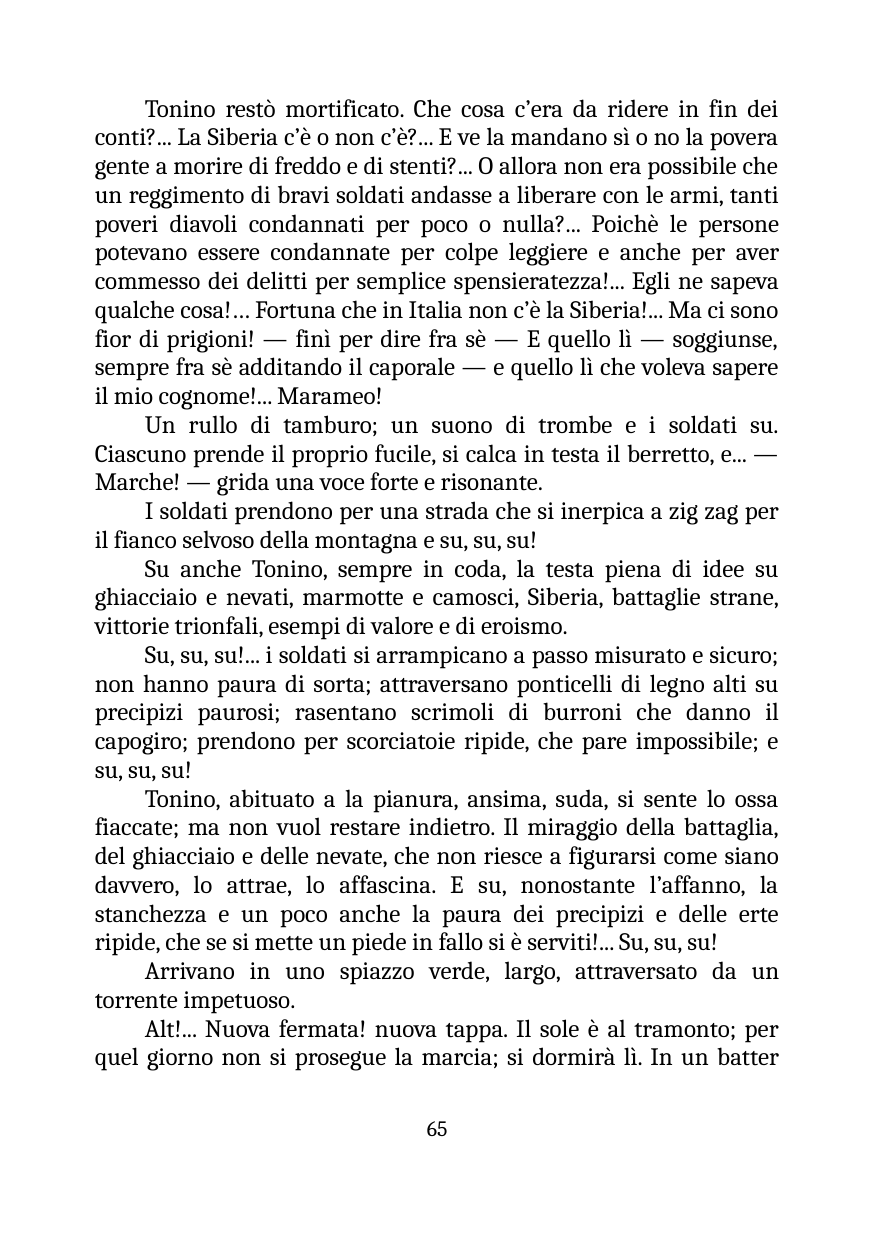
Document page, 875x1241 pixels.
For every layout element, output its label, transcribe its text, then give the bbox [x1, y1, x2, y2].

text Tonino restò mortificato. Che cosa c’era da ridere in fin dei conti?... La Siberia c’è o non c’è?... E ve la mandano sì o no la povera gente a morire di freddo e di stenti?... O allora non era possibile che un reggimento di bravi soldati andasse a liberare con le armi, tanti poveri diavoli condannati per poco o nulla?... Poichè le persone potevano essere condannate per colpe leggiere e anche per aver commesso dei delitti per semplice spensieratezza!... Egli ne sapeva qualche cosa!… Fortuna che in Italia non c’è la Siberia!... Ma ci sono fior di prigioni! — finì per dire fra sè — E quello lì — soggiunse, sempre fra sè additando il caporale — e quello lì che voleva sapere il mio cognome!... Marameo! [94, 94, 779, 411]
text Su anche Tonino, sempre in coda, la testa piena di idee su ghiacciaio e nevati, marmotte e camosci, Siberia, battaglie strane, vittorie trionfali, esempi di valore e di eroismo. [94, 554, 779, 641]
text Arrivano in uno spiazzo verde, largo, attraversato da un torrente impetuoso. [94, 957, 779, 1014]
text Un rullo di tamburo; un suono di trombe e i soldati su. Ciascuno prende il proprio fucile, si calca in testa il berretto, e... — Marche! — grida una voce forte e risonante. [94, 411, 779, 497]
text Alt!... Nuova fermata! nuova tappa. Il sole è al tramonto; per quel giorno non si prosegue la marcia; si dormirà lì. In un batter [94, 1014, 779, 1072]
text Tonino, abituato a la pianura, ansima, suda, si sente lo ossa fiaccate; ma non vuol restare indietro. Il miraggio della battaglia, del ghiacciaio e delle nevate, che non riesce a figurarsi come siano davvero, lo attrae, lo affascina. E su, nonostante l’affanno, la stanchezza e un poco anche la paura dei precipizi e delle erte ripide, che se si mette un piede in fallo si è serviti!... Su, su, su! [94, 784, 779, 957]
text I soldati prendono per una strada che si inerpica a zig zag per il fianco selvoso della montagna e su, su, su! [94, 497, 779, 554]
text Su, su, su!... i soldati si arrampicano a passo misurato e sicuro; non hanno paura di sorta; attraversano ponticelli di legno alti su precipizi paurosi; rasentano scrimoli di burroni che danno il capogiro; prendono per scorciatoie ripide, che pare impossibile; e su, su, su! [94, 641, 779, 784]
